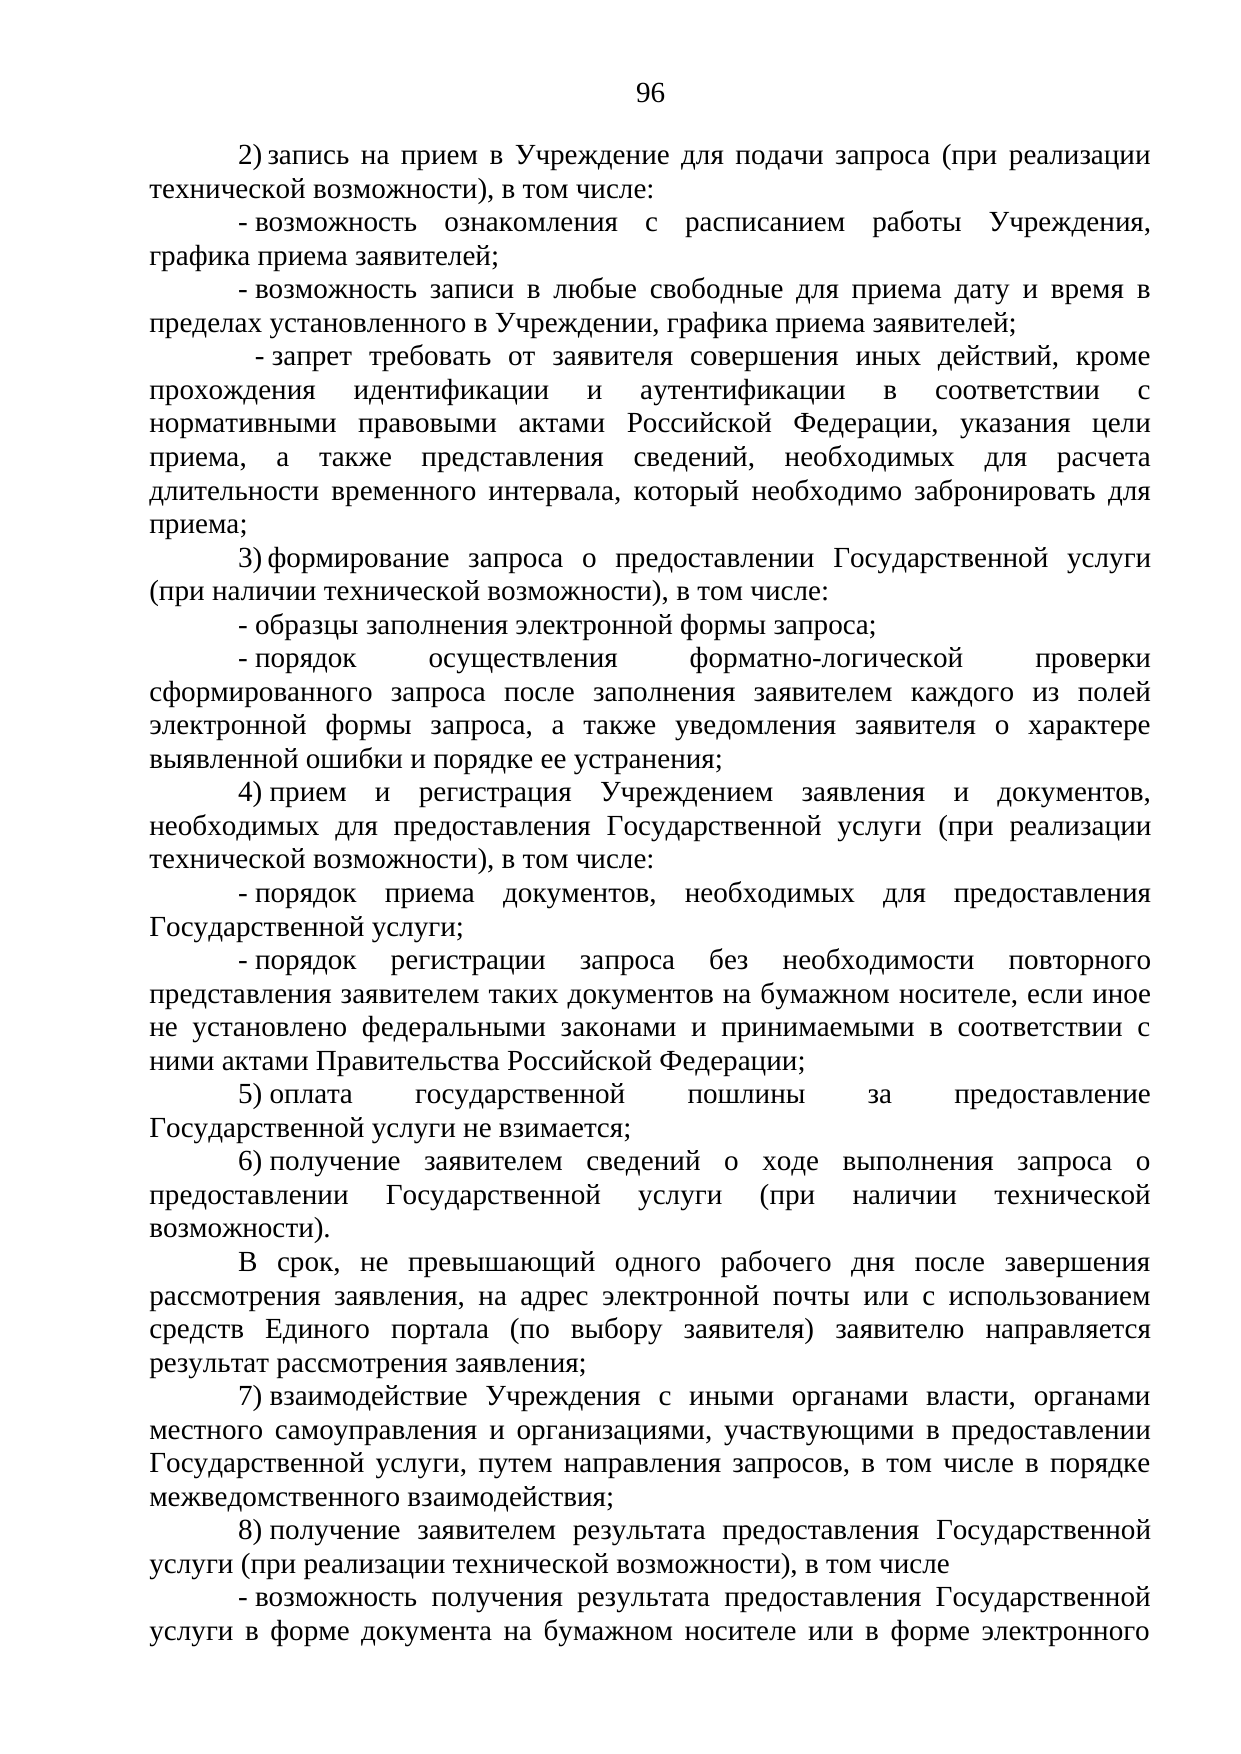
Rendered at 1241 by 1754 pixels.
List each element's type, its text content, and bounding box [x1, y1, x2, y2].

text - возможность получения результата предоставления Государственной услуги в форме документа на бумажном носителе или в форме электронного [149, 1579, 1152, 1647]
text 5) оплата государственной пошлины за предоставление Государственной услуги не взимается; [149, 1076, 1152, 1143]
list формирование запроса о предоставлении Государственной услуги (при наличии технической возможности), в том числе: [149, 540, 1152, 607]
text - порядок приема документов, необходимых для предоставления Государственной услуги; [149, 875, 1152, 942]
text В срок, не превышающий одного рабочего дня после завершения рассмотрения заявления, на адрес электронной почты или с использованием средств Единого портала (по выбору заявителя) заявителю направляется результат рассмотрения заявления; [149, 1244, 1152, 1378]
text 8) получение заявителем результата предоставления Государственной услуги (при реализации технической возможности), в том числе [149, 1512, 1152, 1579]
text 7) взаимодействие Учреждения с иными органами власти, органами местного самоуправления и организациями, участвующими в предоставлении Государственной услуги, путем направления запросов, в том числе в порядке межведомственного взаимодействия; [149, 1378, 1152, 1512]
text - возможность записи в любые свободные для приема дату и время в пределах установленного в Учреждении, графика приема заявителей; [149, 271, 1152, 338]
text 6) получение заявителем сведений о ходе выполнения запроса о предоставлении Государственной услуги (при наличии технической возможности). [149, 1143, 1152, 1244]
text 4) прием и регистрация Учреждением заявления и документов, необходимых для предоставления Государственной услуги (при реализации технической возможности), в том числе: [149, 774, 1152, 875]
text - образцы заполнения электронной формы запроса; [149, 607, 1152, 640]
list запись на прием в Учреждение для подачи запроса (при реализации технической возможности), в том числе: [149, 137, 1152, 204]
text - запрет требовать от заявителя совершения иных действий, кроме прохождения идентификации и аутентификации в соответствии с нормативными правовыми актами Российской Федерации, указания цели приема, а также представления сведений, необходимых для расчета длительности временного интервала, который необходимо забронировать для приема; [149, 338, 1152, 540]
text - порядок осуществления форматно-логической проверки сформированного запроса после заполнения заявителем каждого из полей электронной формы запроса, а также уведомления заявителя о характере выявленной ошибки и порядке ее устранения; [149, 640, 1152, 774]
text - порядок регистрации запроса без необходимости повторного представления заявителем таких документов на бумажном носителе, если иное не установлено федеральными законами и принимаемыми в соответствии с ними актами Правительства Российской Федерации; [149, 942, 1152, 1076]
text - возможность ознакомления с расписанием работы Учреждения, графика приема заявителей; [149, 204, 1152, 271]
